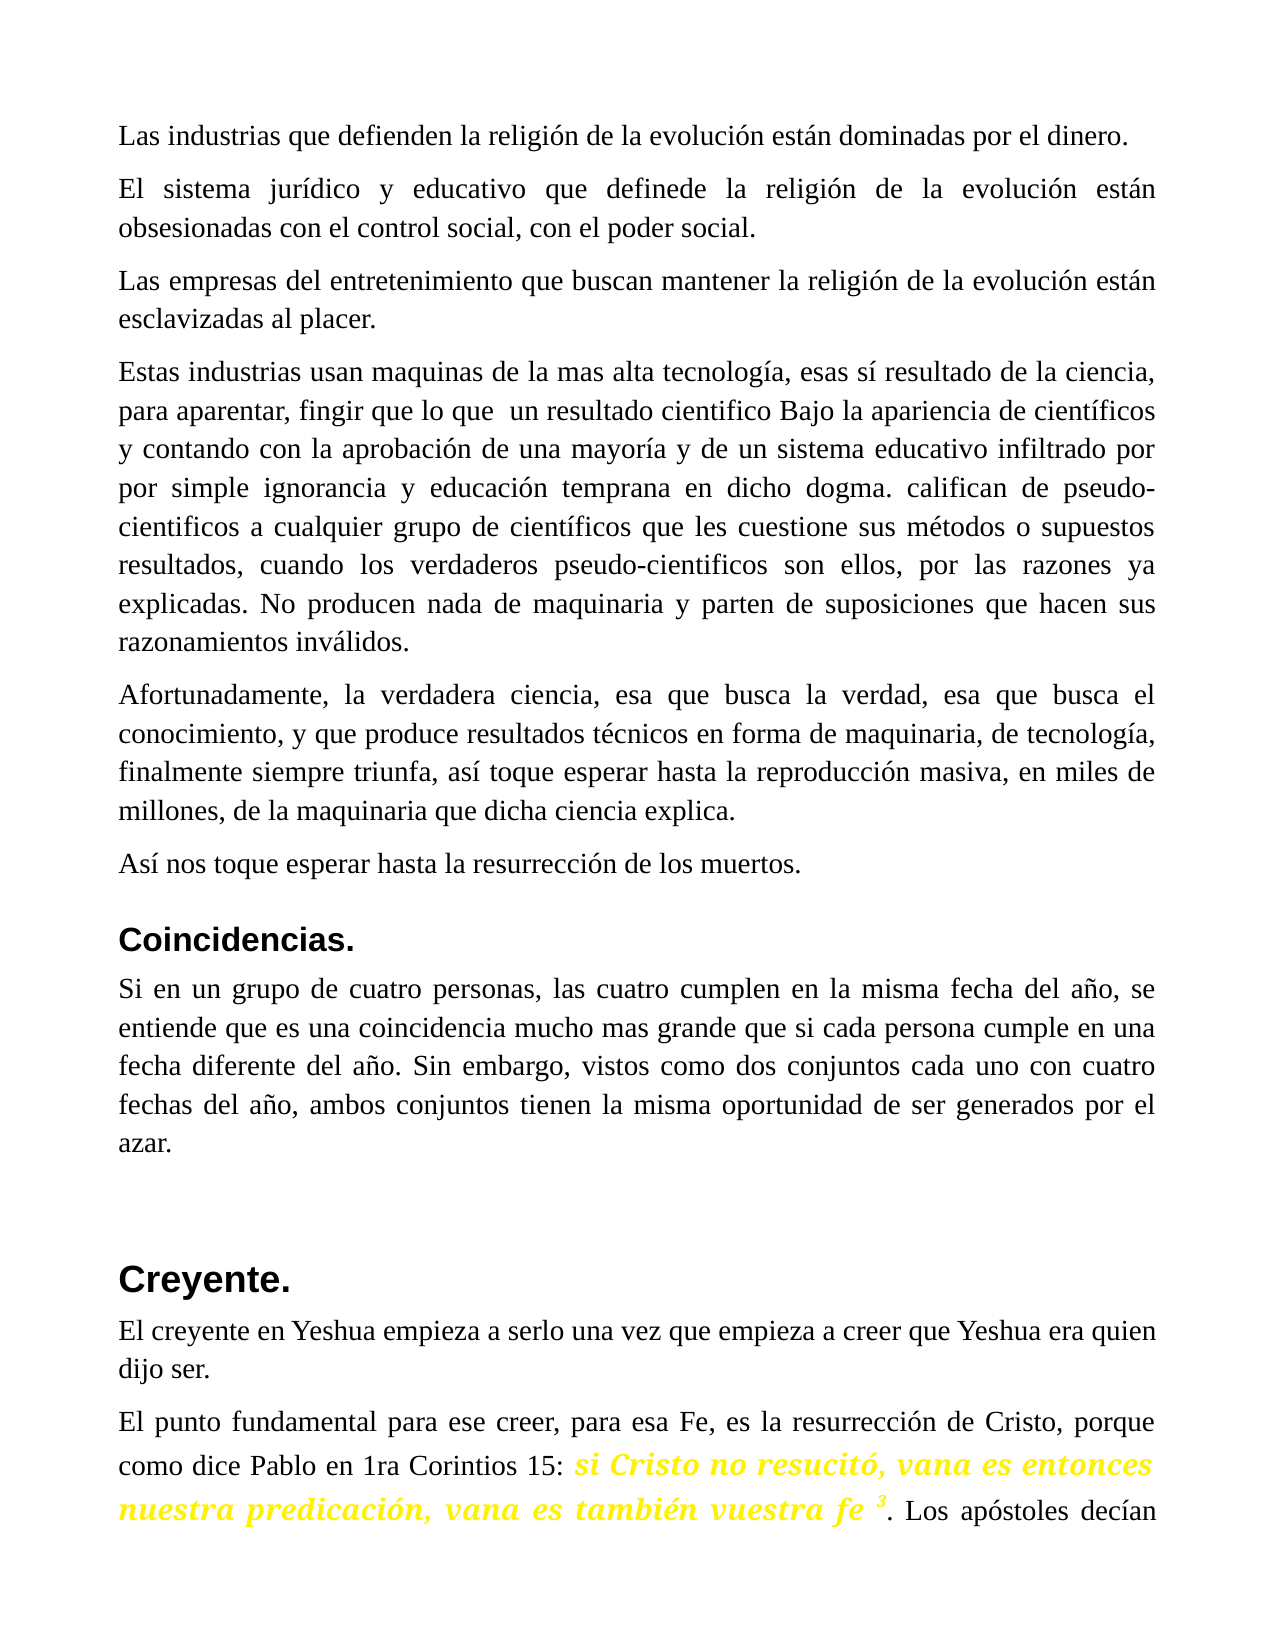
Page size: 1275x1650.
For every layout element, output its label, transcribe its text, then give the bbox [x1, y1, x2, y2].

text Las industrias que defienden la religión de la evolución están dominadas por el dinero. [118, 118, 1157, 152]
text Las empresas del entretenimiento que buscan mantener la religión de la evolución están esclavizadas al placer. [118, 263, 1157, 335]
text Afortunadamente, la verdadera ciencia, esa que busca la verdad, esa que busca el conocimiento, y que produce resultados técnicos en forma de maquinaria, de tecnología, finalmente siempre triunfa, así toque esperar hasta la reproducción masiva, en miles de millones, de la maquinaria que dicha ciencia explica. [118, 677, 1157, 827]
text El creyente en Yeshua empieza a serlo una vez que empieza a creer que Yeshua era quien dijo ser. [118, 1313, 1157, 1385]
text Si en un grupo de cuatro personas, las cuatro cumplen en la misma fecha del año, se entiende que es una coincidencia mucho mas grande que si cada persona cumple en una fecha diferente del año. Sin embargo, vistos como dos conjuntos cada uno con cuatro fechas del año, ambos conjuntos tienen la misma oportunidad de ser generados por el azar. [118, 971, 1157, 1159]
text El punto fundamental para ese creer, para esa Fe, es la resurrección de Cristo, porque como dice Pablo en 1ra Corintios 15: si Cristo no resucitó, vana es entonces nuestra predicación, vana es también vuestra fe . Los apóstoles decían [118, 1404, 1157, 1529]
subtitle Coincidencias. [118, 920, 1157, 959]
text Estas industrias usan maquinas de la mas alta tecnología, esas sí resultado de la ciencia, para aparentar, fingir que lo que un resultado cientifico Bajo la apariencia de científicos y contando con la aprobación de una mayoría y de un sistema educativo infiltrado por por simple ignorancia y educación temprana en dicho dogma. califican de pseudo-cientificos a cualquier grupo de científicos que les cuestione sus métodos o supuestos resultados, cuando los verdaderos pseudo-cientificos son ellos, por las razones ya explicadas. No producen nada de maquinaria y parten de suposiciones que hacen sus razonamientos inválidos. [118, 354, 1157, 658]
text Así nos toque esperar hasta la resurrección de los muertos. [118, 846, 1157, 880]
subtitle Creyente. [118, 1257, 1157, 1300]
text El sistema jurídico y educativo que definede la religión de la evolución están obsesionadas con el control social, con el poder social. [118, 171, 1157, 243]
